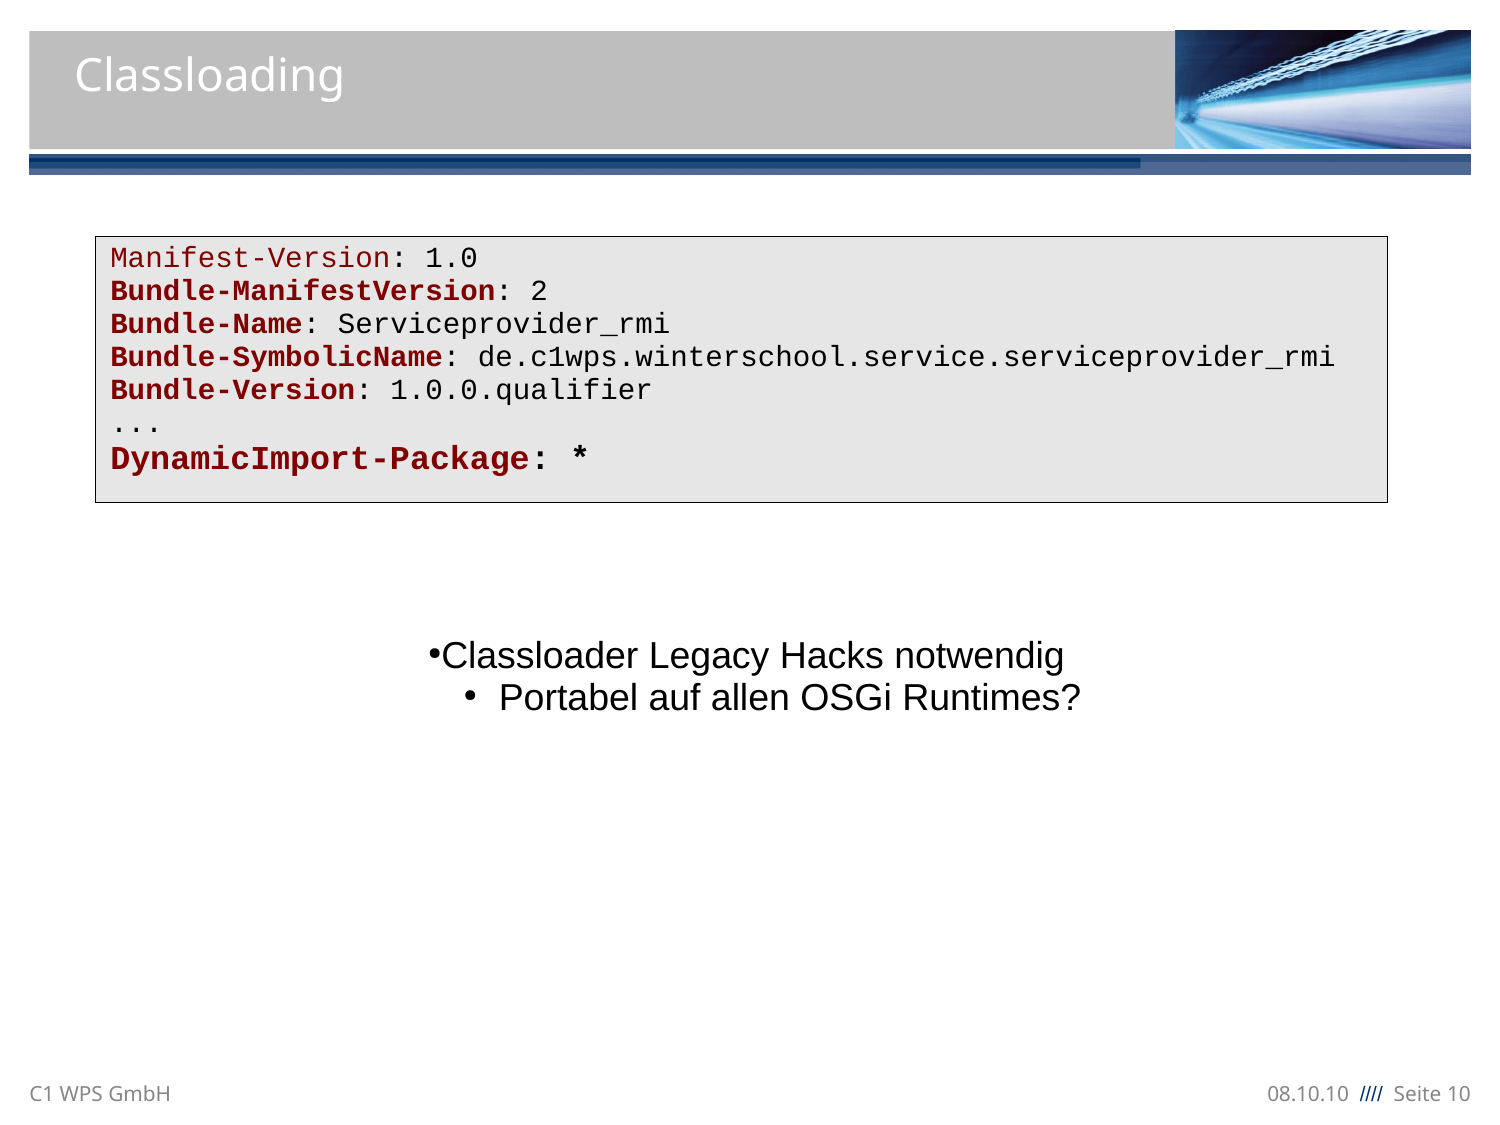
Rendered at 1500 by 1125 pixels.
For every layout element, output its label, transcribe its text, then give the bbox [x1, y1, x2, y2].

picture [29, 154, 1471, 175]
picture [1175, 30, 1471, 149]
title Classloading [29, 31, 1176, 150]
text_box Manifest-Version: 1.0 Bundle-ManifestVersion: 2 Bundle-Name: Serviceprovider_rmi Bundle-SymbolicName: de.c1wps.winterschool.service.serviceprovider_rmi Bundle-Version: 1.0.0.qualifier ... DynamicImport-Package: * [95, 236, 1388, 503]
text_box Classloader Legacy Hacks notwendig Portabel auf allen OSGi Runtimes? [413, 626, 1152, 768]
